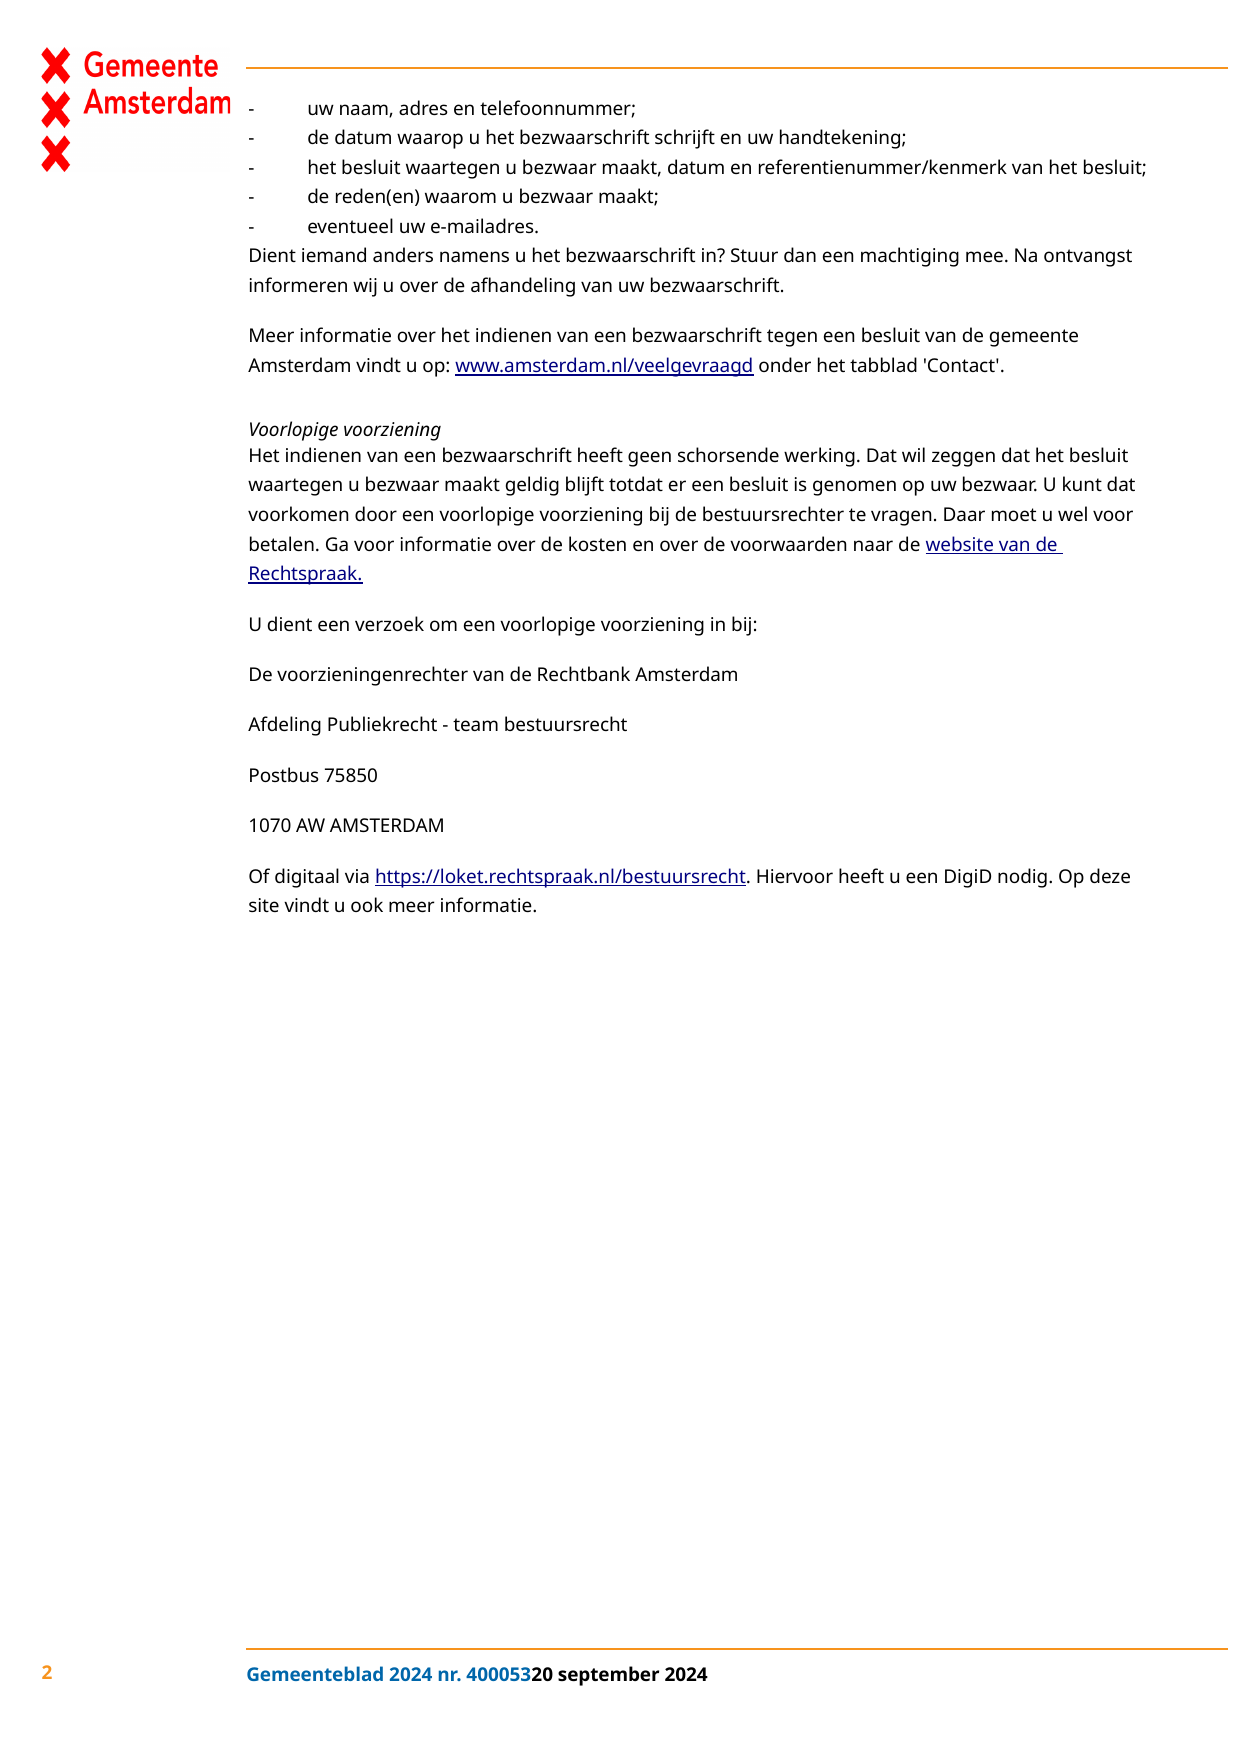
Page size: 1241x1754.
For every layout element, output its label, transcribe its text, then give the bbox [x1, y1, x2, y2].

text Postbus 75850 [248, 762, 1152, 788]
text 1070 AW AMSTERDAM [248, 812, 1152, 838]
text Dient iemand anders namens u het bezwaarschrift in? Stuur dan een machtiging mee. Na ontvangst informeren wij u over de afhandeling van uw bezwaarschrift. [248, 243, 1152, 298]
picture [41, 47, 231, 172]
text U dient een verzoek om een voorlopige voorziening in bij: [248, 611, 1152, 636]
text Meer informatie over het indienen van een bezwaarschrift tegen een besluit van de gemeente Amsterdam vindt u op: www.amsterdam.nl/veelgevraagd onder het tabblad 'Contact'. [248, 323, 1152, 378]
list de reden(en) waarom u bezwaar maakt; [248, 183, 1152, 209]
text Afdeling Publiekrecht - team bestuursrecht [248, 712, 1152, 737]
text Voorlopige voorziening [248, 416, 1152, 442]
list eventueel uw e-mailadres. [248, 213, 1152, 239]
text De voorzieningenrechter van de Rechtbank Amsterdam [248, 661, 1152, 687]
list uw naam, adres en telefoonnummer; [248, 95, 1152, 121]
list het besluit waartegen u bezwaar maakt, datum en referentienummer/kenmerk van het besluit; [248, 154, 1152, 180]
text Het indienen van een bezwaarschrift heeft geen schorsende werking. Dat wil zeggen dat het besluit waartegen u bezwaar maakt geldig blijft totdat er een besluit is genomen op uw bezwaar. U kunt dat voorkomen door een voorlopige voorziening bij de bestuursrechter te vragen. Daar moet u wel voor betalen. Ga voor informatie over de kosten en over de voorwaarden naar de website van de Rechtspraak. [248, 442, 1152, 586]
text Of digitaal via https://loket.rechtspraak.nl/bestuursrecht. Hiervoor heeft u een DigiD nodig. Op deze site vindt u ook meer informatie. [248, 863, 1152, 918]
list de datum waarop u het bezwaarschrift schrijft en uw handtekening; [248, 124, 1152, 150]
